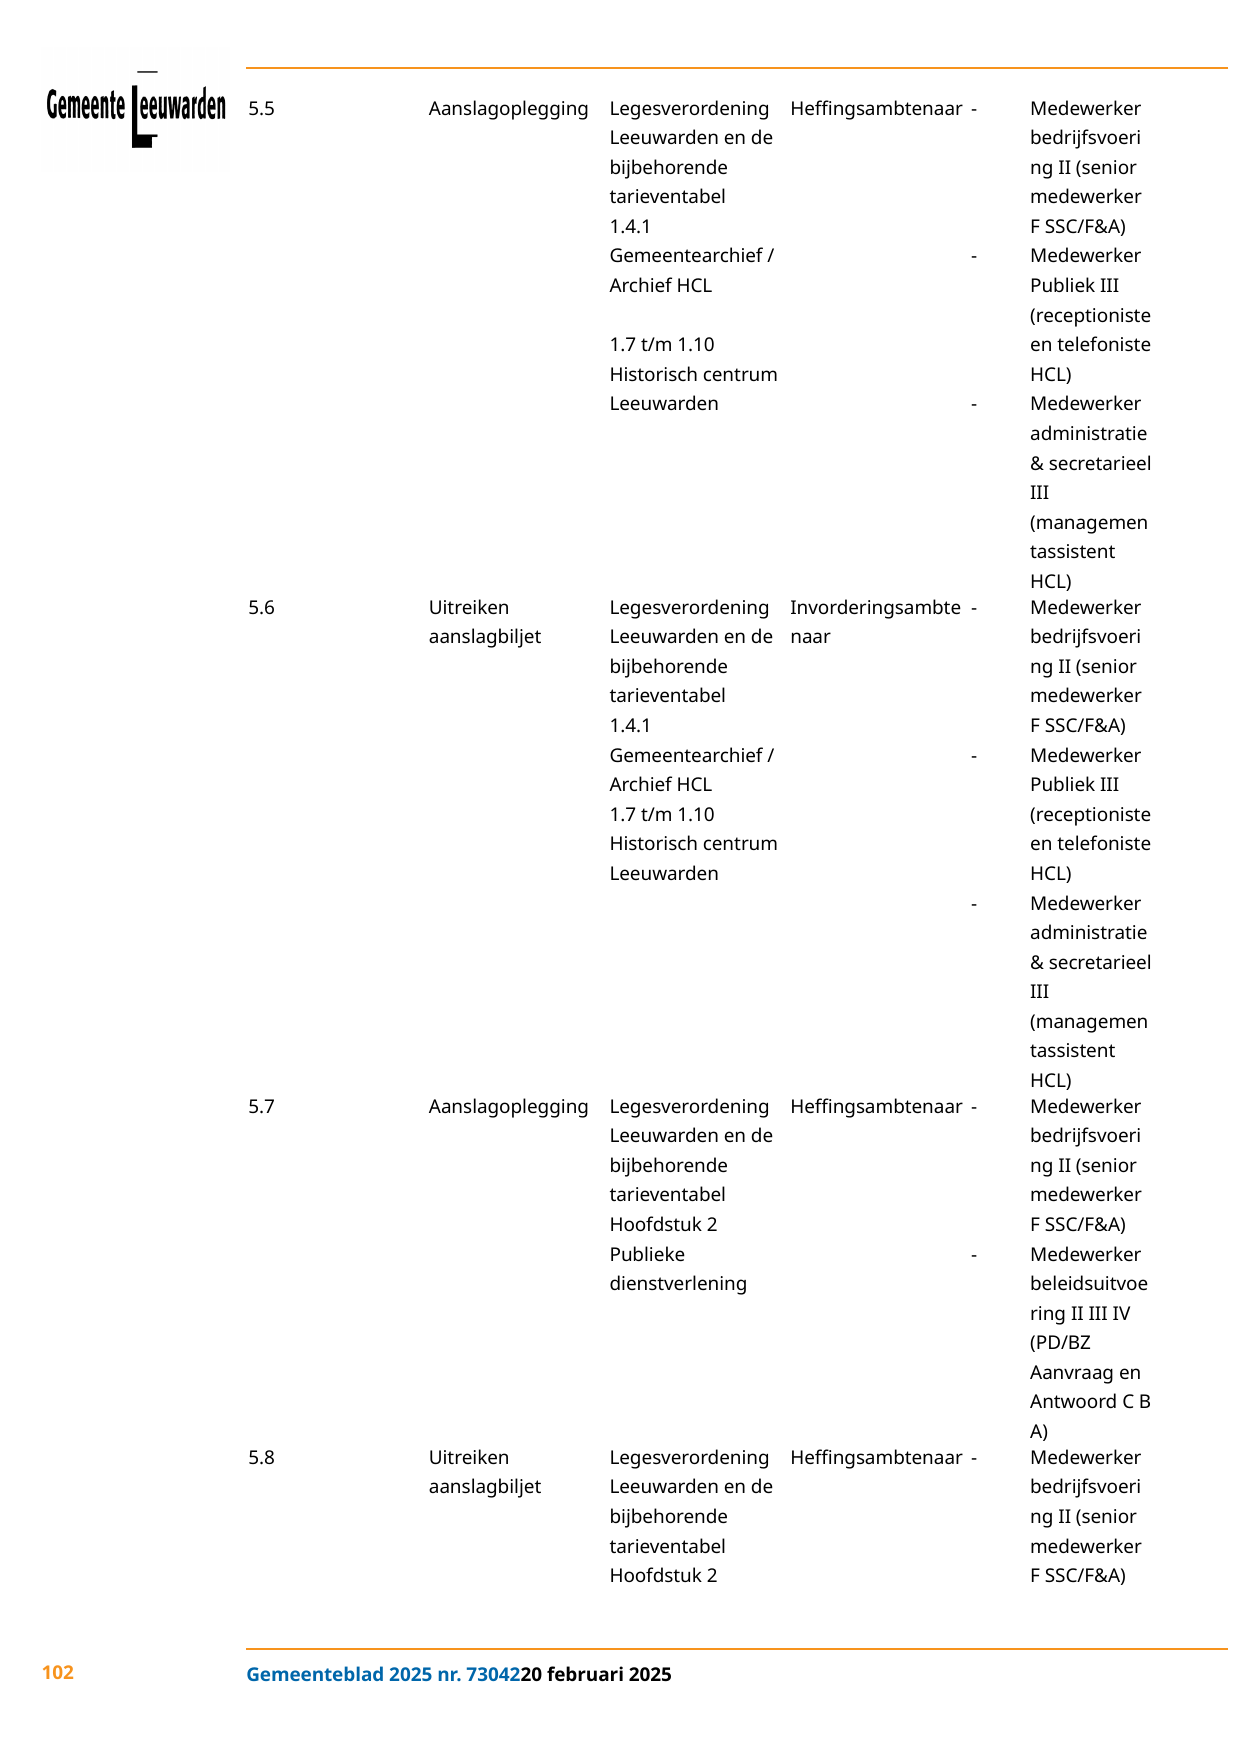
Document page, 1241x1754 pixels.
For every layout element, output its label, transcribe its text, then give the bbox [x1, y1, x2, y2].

table_cell Legesverordening Leeuwarden en de bijbehorende tarieventabel 1.4.1 Gemeentearchief / Archief HCL 1.7 t/m 1.10 Historisch centrum Leeuwarden [609, 95, 790, 594]
table_cell Legesverordening Leeuwarden en de bijbehorende tarieventabel 1.4.1 Gemeentearchief / Archief HCL 1.7 t/m 1.10 Historisch centrum Leeuwarden [609, 594, 790, 1093]
table_cell Heffingsambtenaar [790, 1093, 971, 1444]
table_cell Uitreiken aanslagbiljet [429, 1444, 609, 1588]
table_cell Legesverordening Leeuwarden en de bijbehorende tarieventabel Hoofdstuk 2 [609, 1444, 790, 1588]
table_cell Medewerker bedrijfsvoering II (senior medewerker F SSC/F&A) [971, 1444, 1152, 1588]
picture [41, 47, 231, 172]
table_cell Legesverordening Leeuwarden en de bijbehorende tarieventabel Hoofdstuk 2 Publieke dienstverlening [609, 1093, 790, 1444]
table_cell Invorderingsambtenaar [790, 594, 971, 1093]
table_cell Medewerker bedrijfsvoering II (senior medewerker F SSC/F&A) Medewerker Publiek III (receptioniste en telefoniste HCL) Medewerker administratie & secretarieel III (managementassistent HCL) [971, 594, 1152, 1093]
table_cell Heffingsambtenaar [790, 1444, 971, 1588]
table_cell 5.8 [248, 1444, 429, 1588]
table_cell Heffingsambtenaar [790, 95, 971, 594]
table_cell Medewerker bedrijfsvoering II (senior medewerker F SSC/F&A) Medewerker beleidsuitvoering II III IV (PD/BZ Aanvraag en Antwoord C B A) [971, 1093, 1152, 1444]
table_cell Medewerker bedrijfsvoering II (senior medewerker F SSC/F&A) Medewerker Publiek III (receptioniste en telefoniste HCL) Medewerker administratie & secretarieel III (managementassistent HCL) [971, 95, 1152, 594]
table_cell Aanslagoplegging [429, 1093, 609, 1444]
table_cell Aanslagoplegging [429, 95, 609, 594]
table_cell 5.7 [248, 1093, 429, 1444]
table_cell Uitreiken aanslagbiljet [429, 594, 609, 1093]
table_cell 5.6 [248, 594, 429, 1093]
table_cell 5.5 [248, 95, 429, 594]
